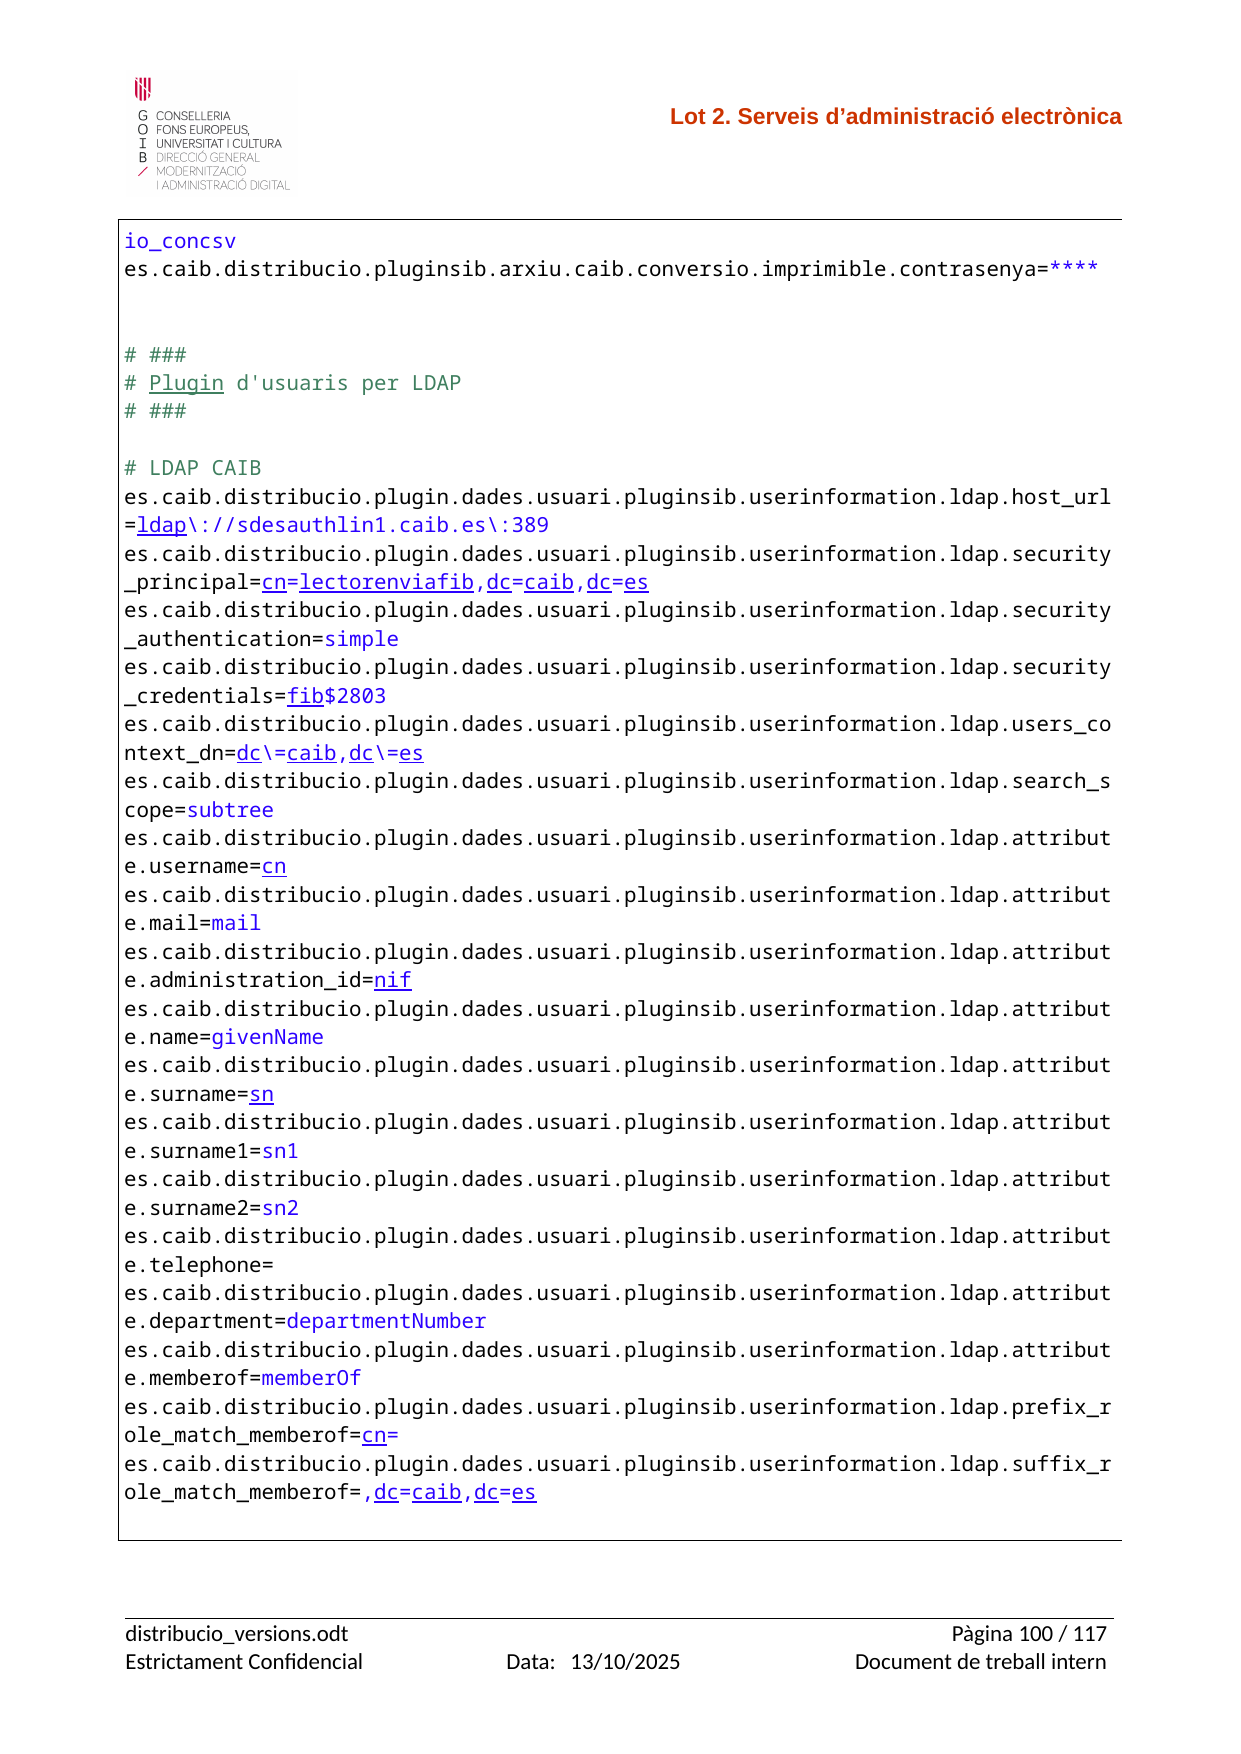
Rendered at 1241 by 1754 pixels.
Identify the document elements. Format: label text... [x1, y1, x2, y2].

table_header io_concsv es.caib.distribucio.pluginsib.arxiu.caib.conversio.imprimible.contrasenya=**** # ### # Plugin d'usuaris per LDAP # ### # LDAP CAIB es.caib.distribucio.plugin.dades.usuari.pluginsib.userinformation.ldap.host_url=ldap\://sdesauthlin1.caib.es\:389 es.caib.distribucio.plugin.dades.usuari.pluginsib.userinformation.ldap.security_principal=cn=lectorenviafib,dc=caib,dc=es es.caib.distribucio.plugin.dades.usuari.pluginsib.userinformation.ldap.security_authentication=simple es.caib.distribucio.plugin.dades.usuari.pluginsib.userinformation.ldap.security_credentials=fib$2803 es.caib.distribucio.plugin.dades.usuari.pluginsib.userinformation.ldap.users_context_dn=dc\=caib,dc\=es es.caib.distribucio.plugin.dades.usuari.pluginsib.userinformation.ldap.search_scope=subtree es.caib.distribucio.plugin.dades.usuari.pluginsib.userinformation.ldap.attribute.username=cn es.caib.distribucio.plugin.dades.usuari.pluginsib.userinformation.ldap.attribute.mail=mail es.caib.distribucio.plugin.dades.usuari.pluginsib.userinformation.ldap.attribute.administration_id=nif es.caib.distribucio.plugin.dades.usuari.pluginsib.userinformation.ldap.attribute.name=givenName es.caib.distribucio.plugin.dades.usuari.pluginsib.userinformation.ldap.attribute.surname=sn es.caib.distribucio.plugin.dades.usuari.pluginsib.userinformation.ldap.attribute.surname1=sn1 es.caib.distribucio.plugin.dades.usuari.pluginsib.userinformation.ldap.attribute.surname2=sn2 es.caib.distribucio.plugin.dades.usuari.pluginsib.userinformation.ldap.attribute.telephone= es.caib.distribucio.plugin.dades.usuari.pluginsib.userinformation.ldap.attribute.department=departmentNumber es.caib.distribucio.plugin.dades.usuari.pluginsib.userinformation.ldap.attribute.memberof=memberOf es.caib.distribucio.plugin.dades.usuari.pluginsib.userinformation.ldap.prefix_role_match_memberof=cn= es.caib.distribucio.plugin.dades.usuari.pluginsib.userinformation.ldap.suffix_role_match_memberof=,dc=caib,dc=es [119, 220, 1122, 1540]
picture [126, 70, 299, 197]
